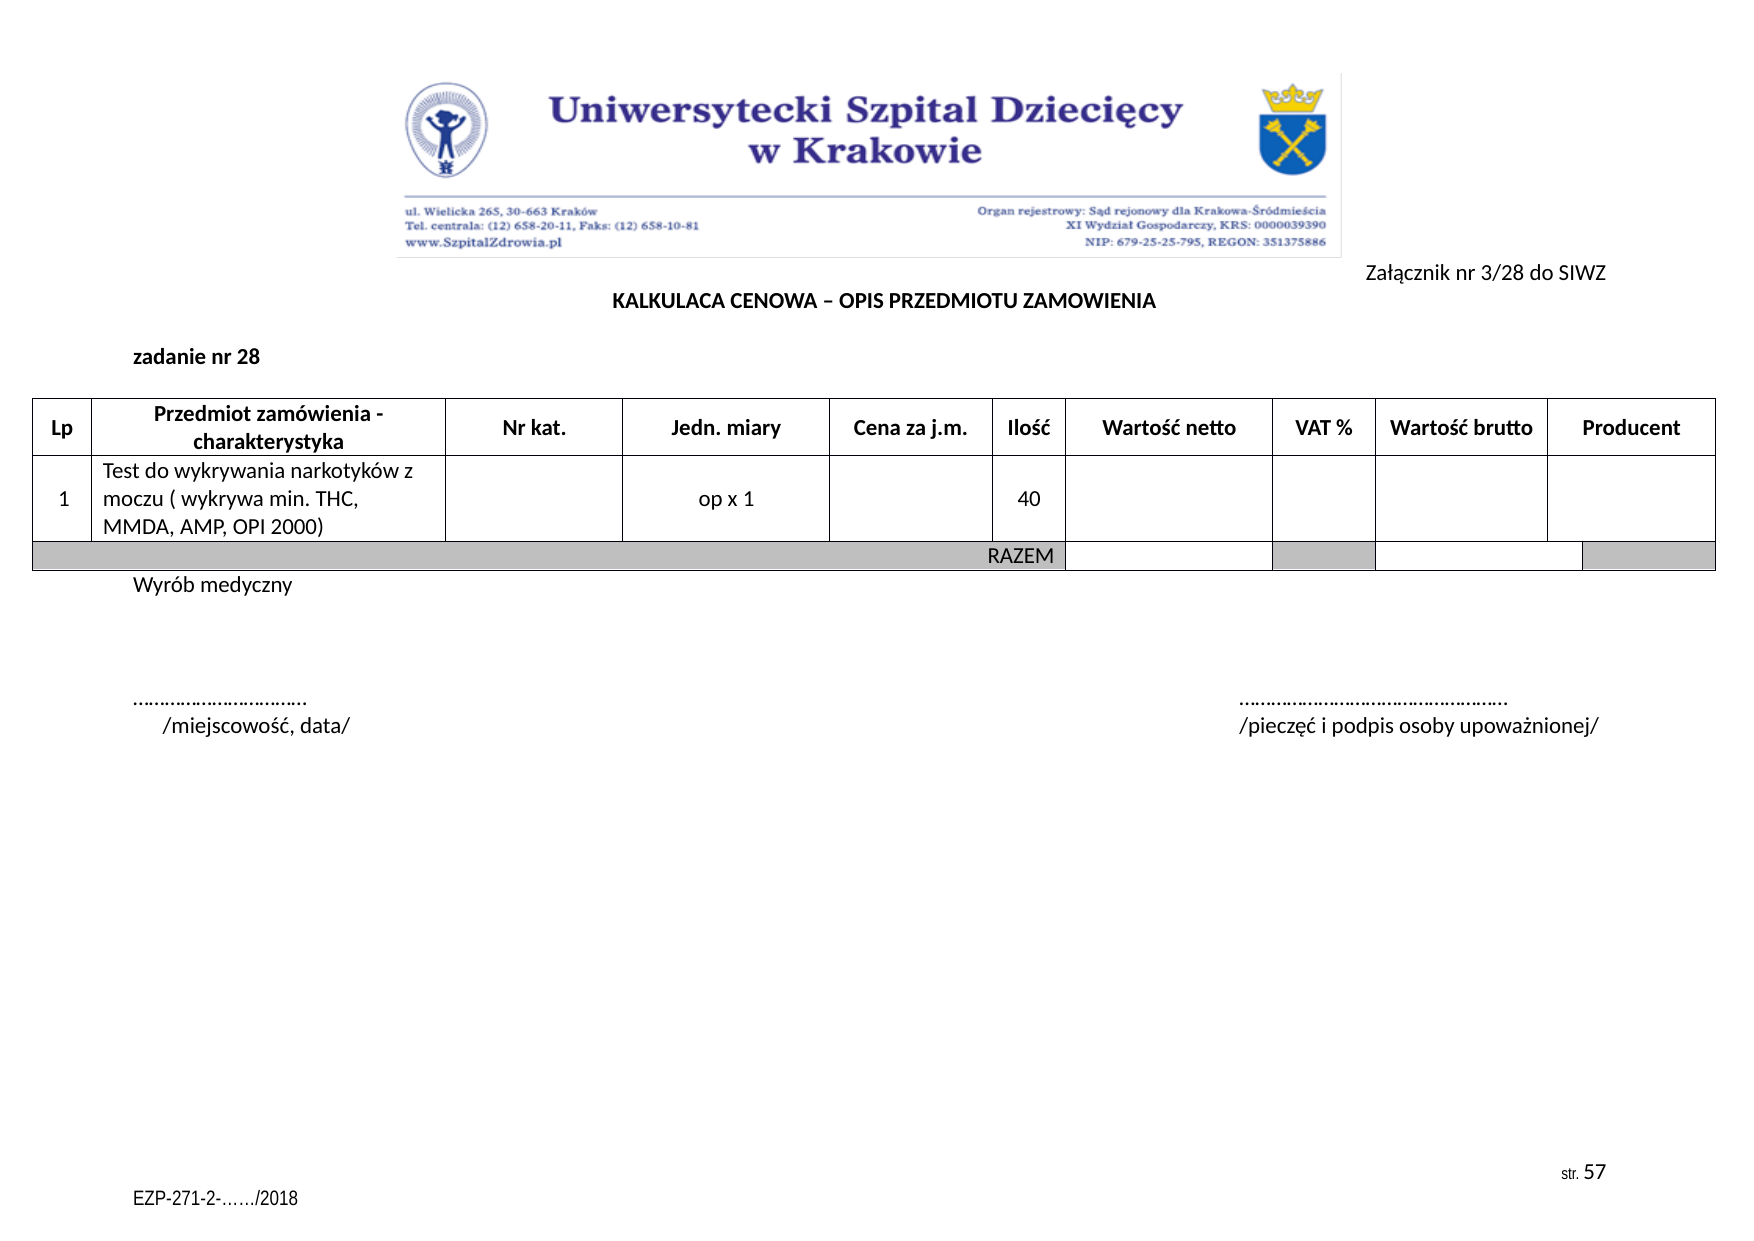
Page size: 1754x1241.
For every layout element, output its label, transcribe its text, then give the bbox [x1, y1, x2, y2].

table_header Producent [1548, 399, 1715, 455]
table_cell [1548, 456, 1715, 541]
table_cell [1583, 542, 1715, 569]
table_cell [1376, 542, 1582, 569]
text Załącznik nr 3/28 do SIWZ [133, 258, 1606, 286]
table_cell [1273, 456, 1375, 541]
table_header Ilość [993, 399, 1065, 455]
table_header Jedn. miary [623, 399, 829, 455]
table_cell [1273, 542, 1375, 569]
table_header Cena za j.m. [830, 399, 992, 455]
text /miejscowość, data/ /pieczęć i podpis osoby upoważnionej/ [133, 711, 1606, 739]
table_header Przedmiot zamówienia - charakterystyka [92, 399, 445, 455]
table_header VAT % [1273, 399, 1375, 455]
table_cell Test do wykrywania narkotyków z moczu ( wykrywa min. THC, MMDA, AMP, OPI 2000) [92, 456, 445, 541]
table_cell RAZEM [33, 542, 1065, 569]
table_cell 1 [33, 456, 91, 541]
table_cell 40 [993, 456, 1065, 541]
table_cell [830, 456, 992, 541]
table_cell [1376, 456, 1547, 541]
text KALKULACA CENOWA – OPIS PRZEDMIOTU ZAMOWIENIA [133, 286, 1606, 314]
table_cell op x 1 [623, 456, 829, 541]
text …………………………… …………………………………………… [133, 683, 1606, 711]
table_cell [1066, 542, 1272, 569]
table_cell [1066, 456, 1272, 541]
table_header Nr kat. [446, 399, 622, 455]
table_header Wartość brutto [1376, 399, 1547, 455]
table_header Lp [33, 399, 91, 455]
text Wyrób medyczny [133, 571, 1606, 599]
list zadanie nr 28 [133, 342, 1606, 370]
table_cell [446, 456, 622, 541]
table_header Wartość netto [1066, 399, 1272, 455]
